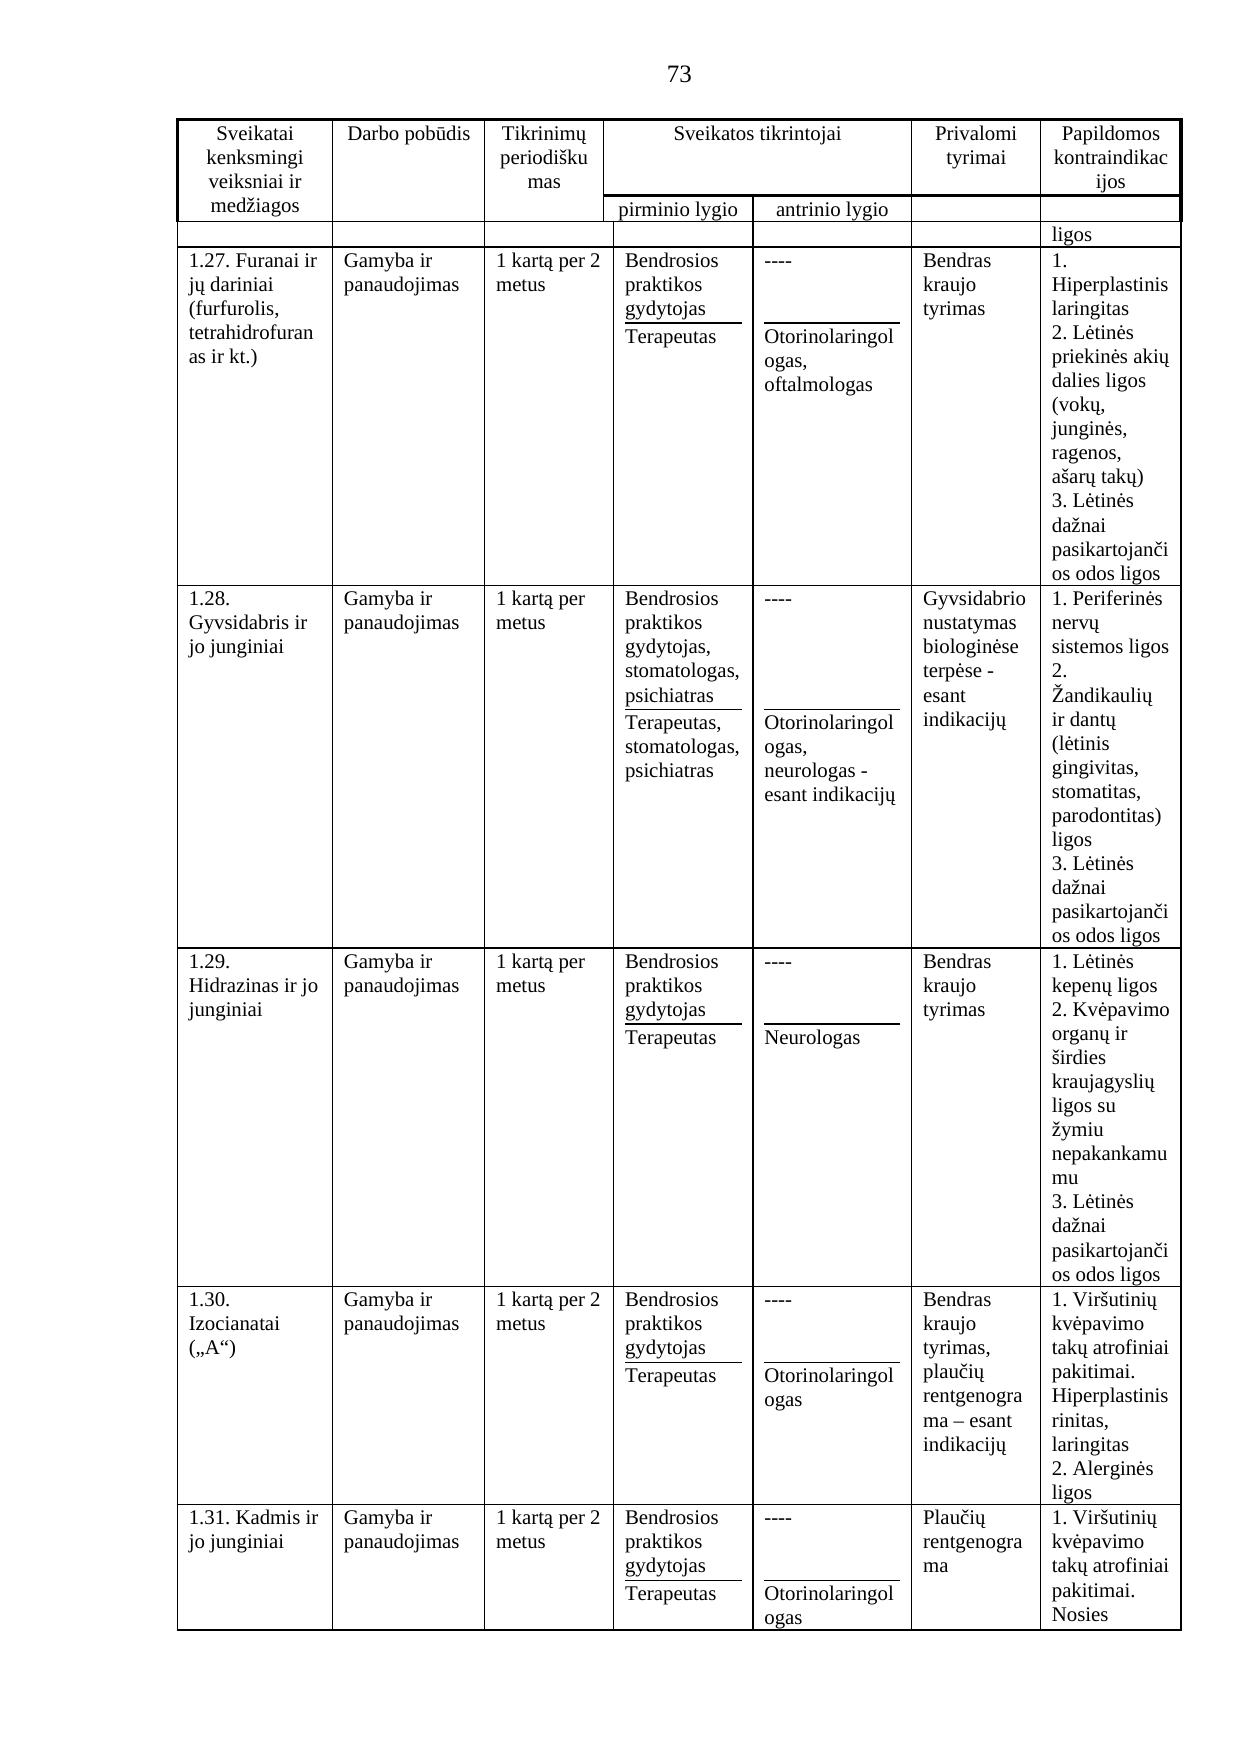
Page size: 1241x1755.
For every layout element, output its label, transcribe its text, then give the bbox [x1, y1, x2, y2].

table_cell 1. Periferinės nervų sistemos ligos 2. Žandikaulių ir dantų (lėtinis gingivitas, stomatitas, parodontitas) ligos 3. Lėtinės dažnai pasikartojančios odos ligos [1041, 586, 1180, 947]
table_cell Bendrosios praktikos gydytojas Terapeutas [614, 949, 752, 1286]
table_cell Gamyba ir panaudojimas [333, 248, 484, 585]
table_cell ---- Otorinolaringologas [754, 1505, 911, 1629]
table_header Privalomi tyrimai [912, 121, 1040, 193]
table_cell 1. Hiperplastinis laringitas 2. Lėtinės priekinės akių dalies ligos (vokų, junginės, ragenos, ašarų takų) 3. Lėtinės dažnai pasikartojančios odos ligos [1041, 248, 1180, 585]
table_cell 1 kartą per 2 metus [485, 248, 613, 585]
table_cell 1. Lėtinės kepenų ligos 2. Kvėpavimo organų ir širdies kraujagyslių ligos su žymiu nepakankamumu 3. Lėtinės dažnai pasikartojančios odos ligos [1041, 949, 1180, 1286]
table_cell Gyvsidabrio nustatymas biologinėse terpėse -esant indikacijų [912, 586, 1040, 947]
table_cell 1.27. Furanai ir jų dariniai (furfurolis, tetrahidrofuranas ir kt.) [178, 248, 332, 585]
table_cell [178, 222, 332, 246]
table_cell 1.29. Hidrazinas ir jo junginiai [178, 949, 332, 1286]
table_cell 1. Viršutinių kvėpavimo takų atrofiniai pakitimai. Hiperplastinis rinitas, laringitas 2. Alerginės ligos [1041, 1287, 1180, 1504]
table_cell Bendrosios praktikos gydytojas Terapeutas [614, 1287, 752, 1504]
table_header Tikrinimų periodiškumas [485, 121, 603, 221]
table_cell Gamyba ir panaudojimas [333, 1505, 484, 1629]
table_cell 1 kartą per 2 metus [485, 1287, 613, 1504]
table_cell [1041, 197, 1179, 221]
table_cell 1.30. Izocianatai („A“) [178, 1287, 332, 1504]
table_cell Gamyba ir panaudojimas [333, 949, 484, 1286]
table_cell Gamyba ir panaudojimas [333, 1287, 484, 1504]
table_cell Bendrosios praktikos gydytojas Terapeutas [614, 248, 752, 585]
table_cell Bendras kraujo tyrimas [912, 248, 1040, 585]
table_cell ---- Otorinolaringologas [754, 1287, 911, 1504]
table_cell [614, 222, 752, 246]
table_cell 1.28. Gyvsidabris ir jo junginiai [178, 586, 332, 947]
table_header Papildomos kontraindikacijos [1041, 121, 1179, 193]
table_cell ---- Otorinolaringologas, neurologas -esant indikacijų [754, 586, 911, 947]
table_cell ligos [1041, 222, 1180, 246]
table_header Darbo pobūdis [333, 121, 484, 221]
table_cell Bendras kraujo tyrimas [912, 949, 1040, 1286]
table_cell Bendrosios praktikos gydytojas, stomatologas, psichiatras Terapeutas, stomatologas, psichiatras [614, 586, 752, 947]
table_cell 1 kartą per 2 metus [485, 1505, 613, 1629]
table_cell Gamyba ir panaudojimas [333, 586, 484, 947]
table_cell 1 kartą per metus [485, 586, 613, 947]
table_cell [485, 222, 613, 246]
table_cell Bendrosios praktikos gydytojas Terapeutas [614, 1505, 752, 1629]
table_cell Plaučių rentgenograma [912, 1505, 1040, 1629]
table_cell ---- Neurologas [754, 949, 911, 1286]
table_cell Bendras kraujo tyrimas, plaučių rentgenograma – esant indikacijų [912, 1287, 1040, 1504]
table_cell [333, 222, 484, 246]
table_cell 1 kartą per metus [485, 949, 613, 1286]
table_cell 1.31. Kadmis ir jo junginiai [178, 1505, 332, 1629]
table_cell [754, 222, 911, 246]
table_cell pirminio lygio [604, 197, 752, 221]
table_cell [912, 222, 1040, 246]
table_cell antrinio lygio [754, 197, 911, 221]
table_header Sveikatai kenksmingi veiksniai ir medžiagos [179, 121, 332, 221]
table_header Sveikatos tikrintojai [604, 121, 911, 193]
table_cell ---- Otorinolaringologas, oftalmologas [754, 248, 911, 585]
table_cell 1. Viršutinių kvėpavimo takų atrofiniai pakitimai. Nosies [1041, 1505, 1180, 1629]
table_cell [912, 197, 1040, 221]
